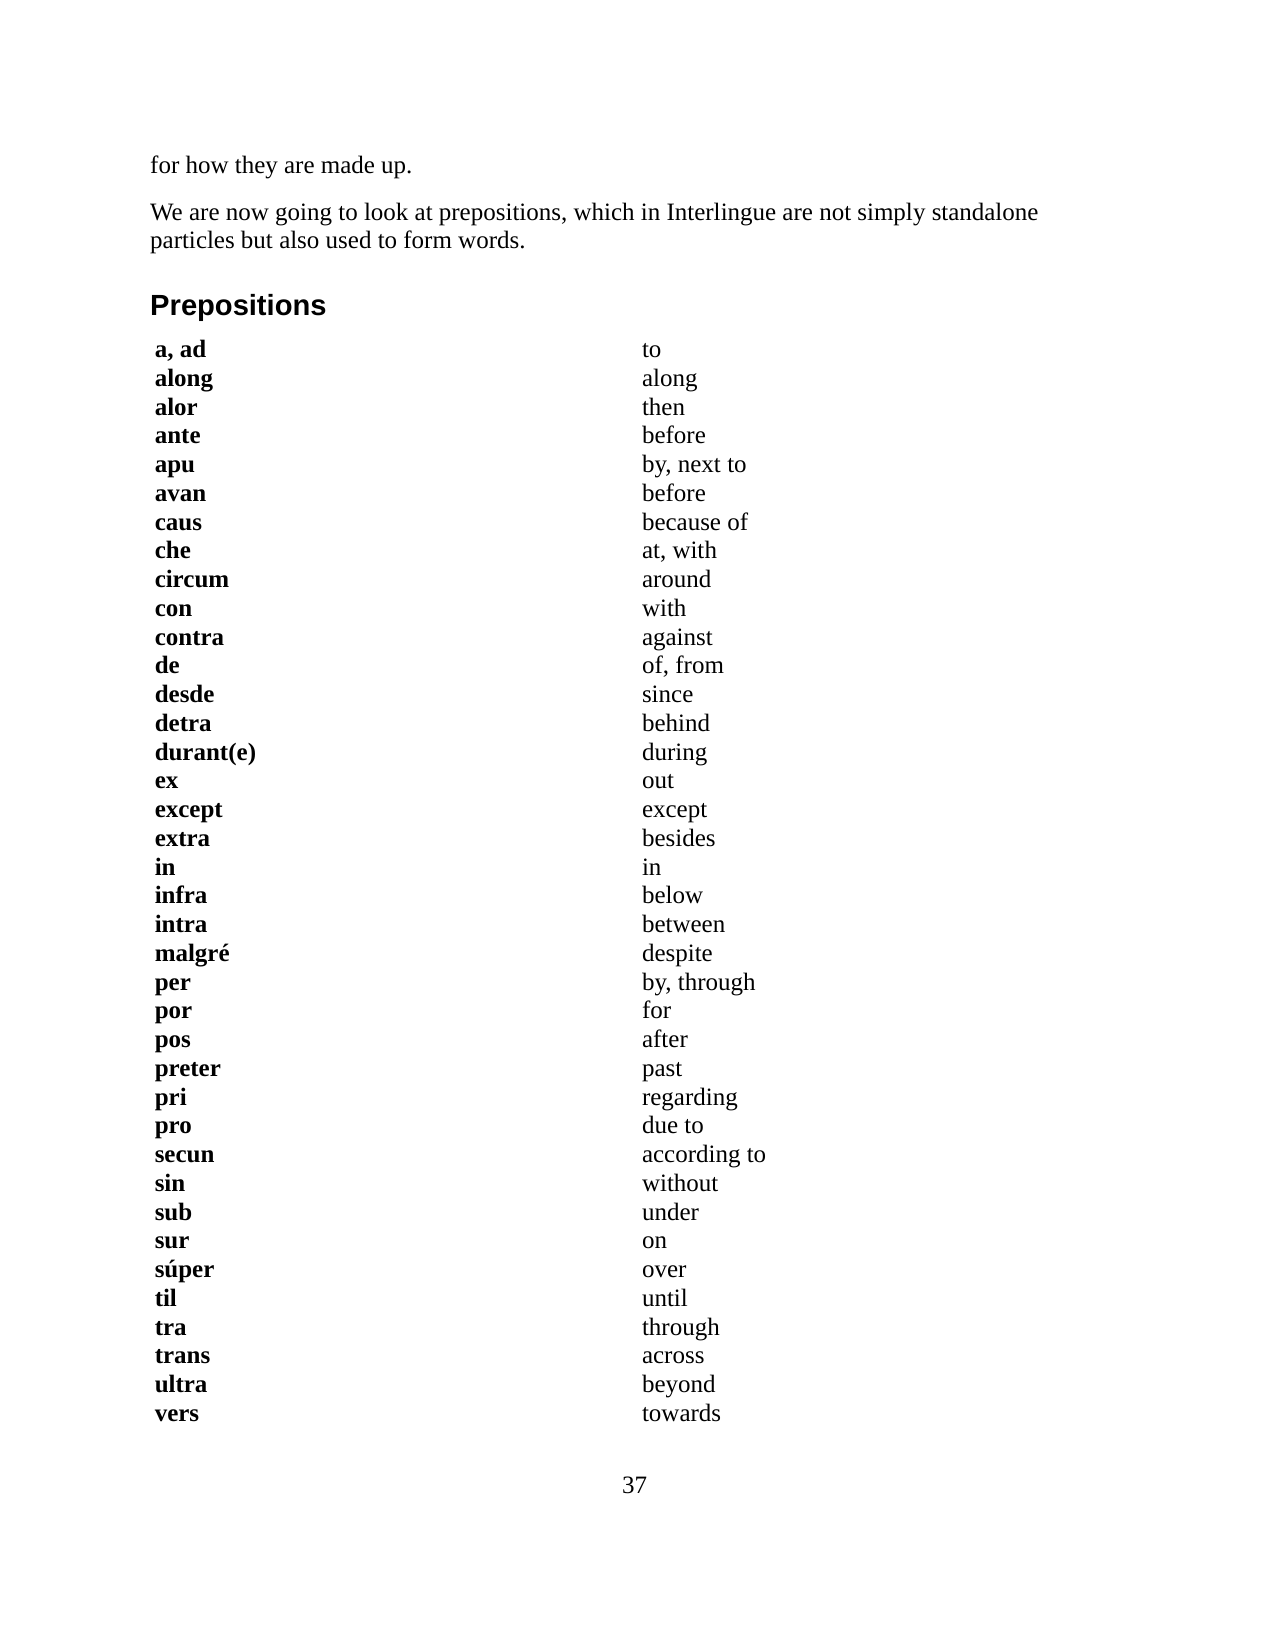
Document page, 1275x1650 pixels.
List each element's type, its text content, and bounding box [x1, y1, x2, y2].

table_cell over [638, 1254, 1125, 1283]
table_cell along [150, 363, 637, 392]
table_cell ante [150, 420, 637, 449]
table_cell extra [150, 823, 637, 852]
table_cell according to [638, 1139, 1125, 1168]
table_cell at, with [638, 535, 1125, 564]
table_cell across [638, 1340, 1125, 1369]
table_cell til [150, 1283, 637, 1312]
table_cell between [638, 909, 1125, 938]
table_cell through [638, 1312, 1125, 1340]
table_cell circum [150, 564, 637, 593]
table_cell sur [150, 1225, 637, 1254]
table_cell durant(e) [150, 737, 637, 765]
table_cell tra [150, 1312, 637, 1340]
table_cell past [638, 1053, 1125, 1082]
table_cell except [150, 794, 637, 823]
table_cell because of [638, 507, 1125, 535]
table_cell behind [638, 708, 1125, 737]
table_cell alor [150, 392, 637, 420]
table_cell for [638, 995, 1125, 1024]
table_cell per [150, 967, 637, 995]
table_cell after [638, 1024, 1125, 1053]
text We are now going to look at prepositions, which in Interlingue are not simply standalone particles but also used to form words. [150, 197, 1125, 254]
table_cell by, through [638, 967, 1125, 995]
table_cell súper [150, 1254, 637, 1283]
table_cell regarding [638, 1082, 1125, 1110]
table_cell preter [150, 1053, 637, 1082]
table_cell sin [150, 1168, 637, 1197]
table_cell ultra [150, 1369, 637, 1398]
table_cell secun [150, 1139, 637, 1168]
table_cell ex [150, 765, 637, 794]
table_cell contra [150, 622, 637, 650]
table_cell in [638, 852, 1125, 880]
table_cell towards [638, 1398, 1125, 1427]
table_cell desde [150, 679, 637, 708]
table_cell infra [150, 880, 637, 909]
table_cell before [638, 478, 1125, 507]
table_cell by, next to [638, 449, 1125, 478]
table_cell sub [150, 1197, 637, 1225]
table_header a, ad [150, 334, 637, 363]
table_cell che [150, 535, 637, 564]
table_cell on [638, 1225, 1125, 1254]
table_cell vers [150, 1398, 637, 1427]
table_cell around [638, 564, 1125, 593]
table_cell under [638, 1197, 1125, 1225]
table_cell in [150, 852, 637, 880]
table_cell along [638, 363, 1125, 392]
table_cell trans [150, 1340, 637, 1369]
table_cell caus [150, 507, 637, 535]
table_header to [638, 334, 1125, 363]
table_cell pos [150, 1024, 637, 1053]
table_cell during [638, 737, 1125, 765]
table_cell with [638, 593, 1125, 622]
table_cell below [638, 880, 1125, 909]
table_cell avan [150, 478, 637, 507]
table_cell out [638, 765, 1125, 794]
subtitle Prepositions [150, 288, 1125, 322]
table_cell pri [150, 1082, 637, 1110]
table_cell con [150, 593, 637, 622]
table_cell except [638, 794, 1125, 823]
table_cell malgré [150, 938, 637, 967]
table_cell de [150, 650, 637, 679]
table_cell pro [150, 1110, 637, 1139]
table_cell due to [638, 1110, 1125, 1139]
table_cell against [638, 622, 1125, 650]
table_cell besides [638, 823, 1125, 852]
table_cell detra [150, 708, 637, 737]
table_cell until [638, 1283, 1125, 1312]
table_cell apu [150, 449, 637, 478]
table_cell without [638, 1168, 1125, 1197]
table_cell then [638, 392, 1125, 420]
table_cell of, from [638, 650, 1125, 679]
table_cell por [150, 995, 637, 1024]
table_cell despite [638, 938, 1125, 967]
table_cell intra [150, 909, 637, 938]
table_cell beyond [638, 1369, 1125, 1398]
table_cell since [638, 679, 1125, 708]
text for how they are made up. [150, 150, 1125, 179]
table_cell before [638, 420, 1125, 449]
